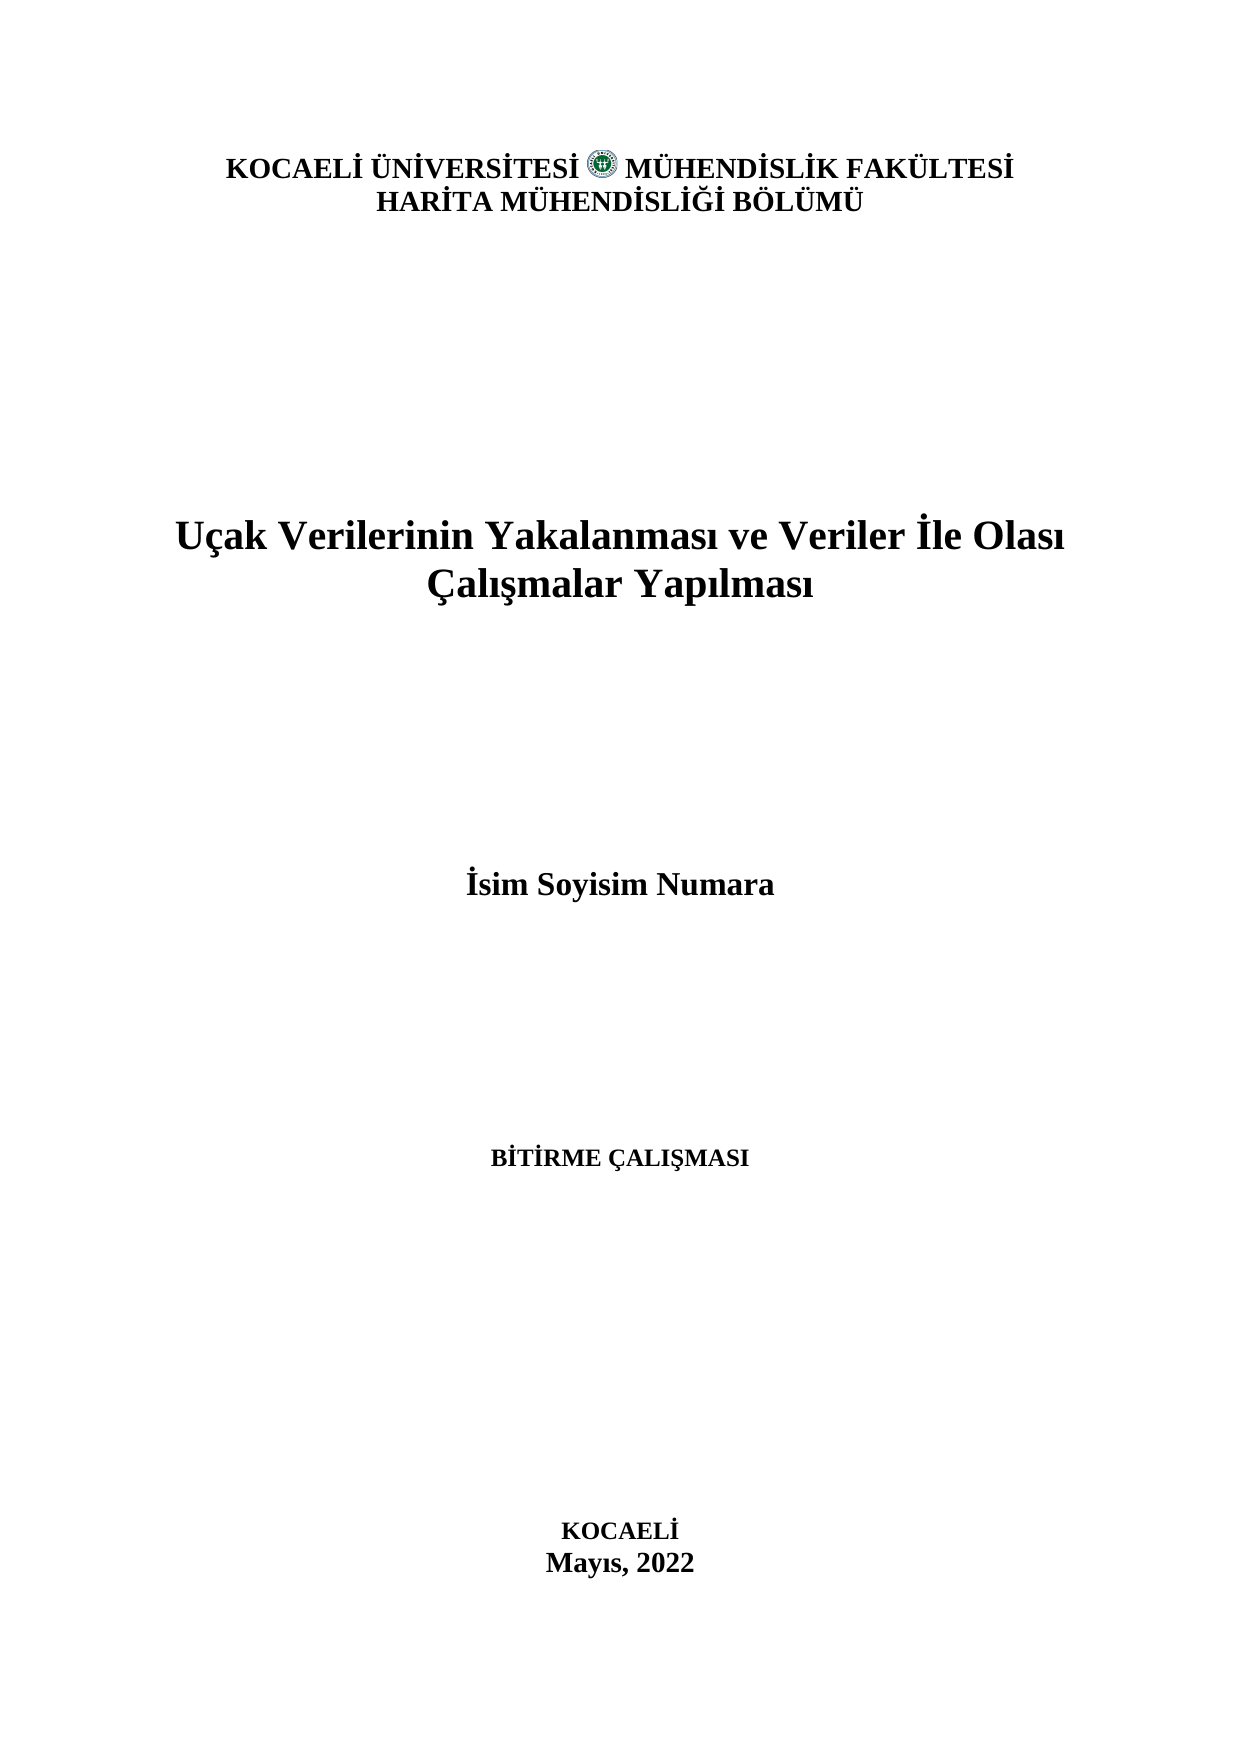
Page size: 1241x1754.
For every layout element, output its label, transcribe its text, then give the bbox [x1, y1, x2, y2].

picture [587, 150, 618, 178]
text Mayıs, 2022 [150, 1545, 1090, 1579]
text KOCAELİ [150, 1516, 1090, 1545]
text İsim Soyisim Numara [150, 865, 1090, 903]
text BİTİRME ÇALIŞMASI [150, 1143, 1090, 1171]
text KOCAELİ ÜNİVERSİTESİ MÜHENDİSLİK FAKÜLTESİ [150, 150, 1090, 184]
text Uçak Verilerinin Yakalanması ve Veriler İle Olası Çalışmalar Yapılması [150, 510, 1090, 606]
text HARİTA MÜHENDİSLİĞİ BÖLÜMÜ [150, 184, 1090, 218]
